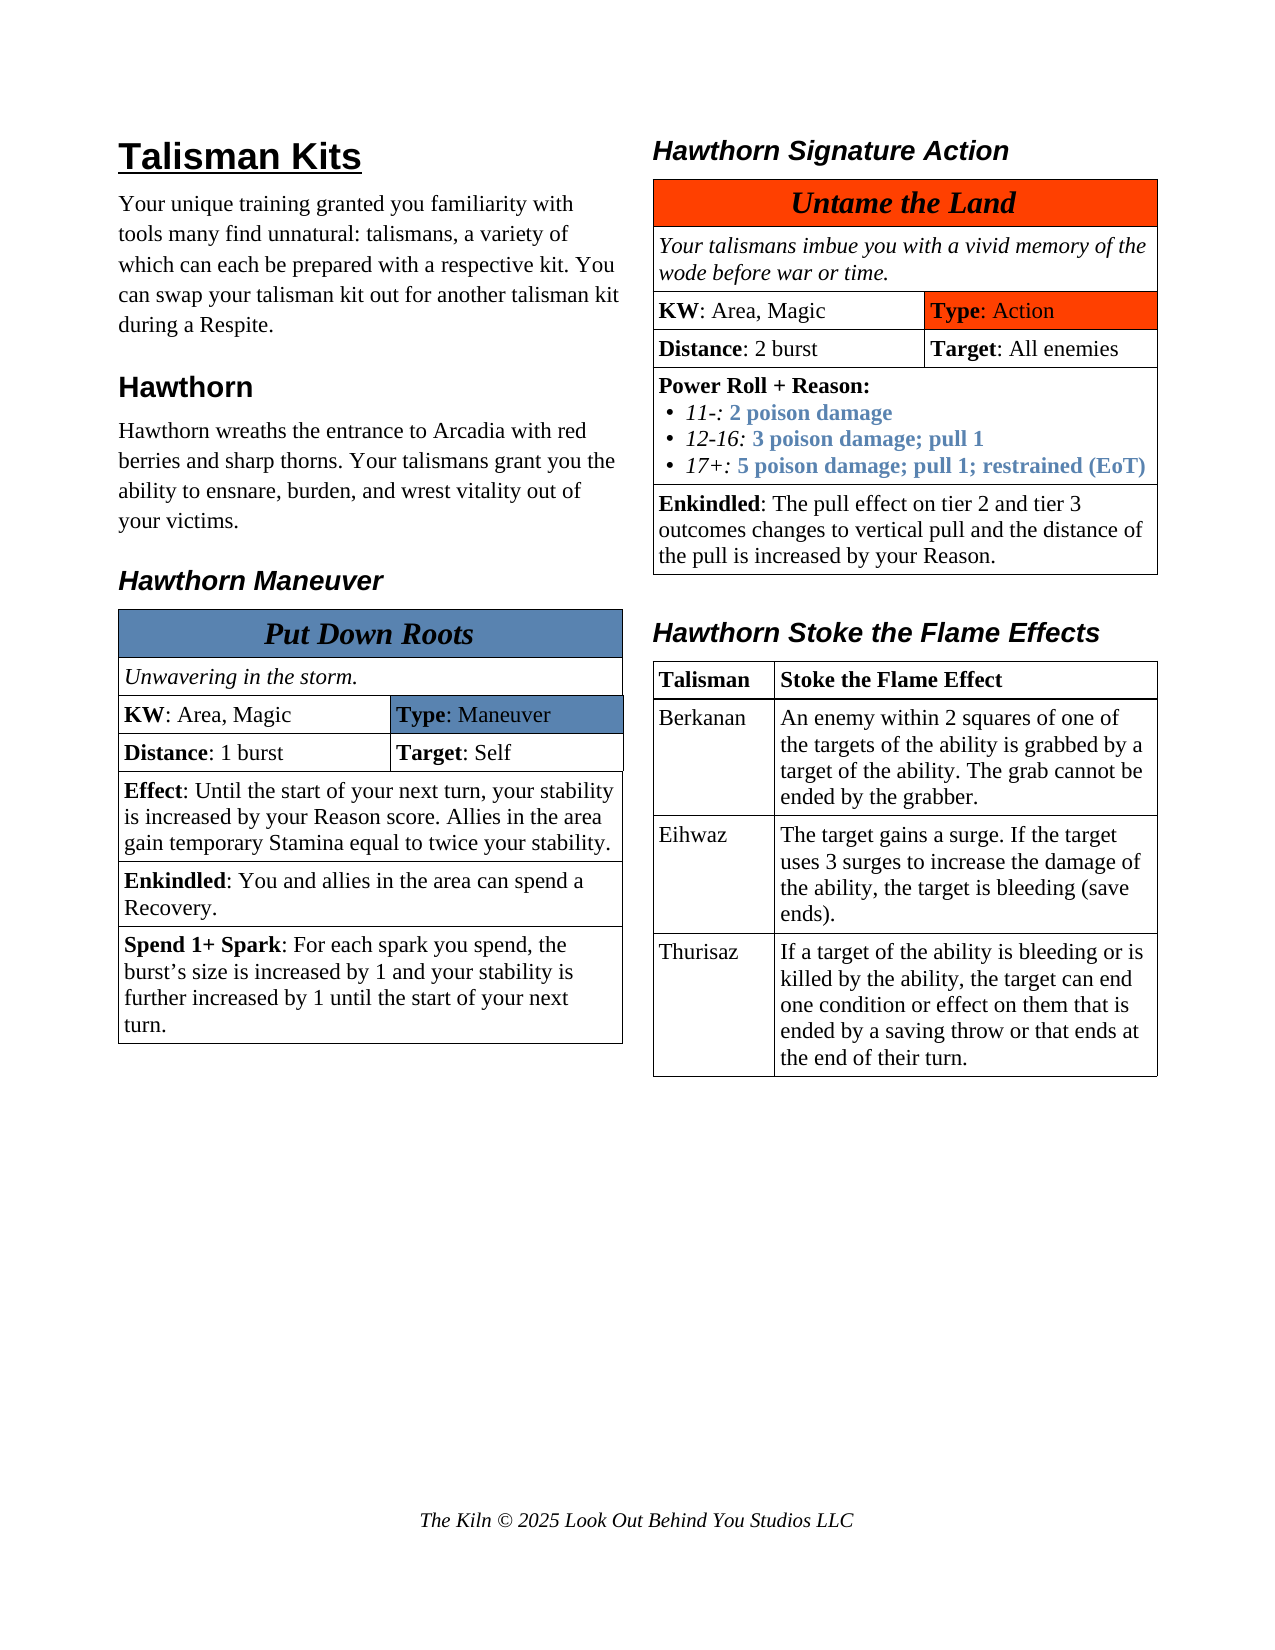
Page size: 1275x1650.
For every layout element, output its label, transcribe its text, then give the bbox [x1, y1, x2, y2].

table_header Put Down Roots [119, 610, 622, 657]
table_cell Distance: 2 burst [654, 330, 924, 367]
table_header Type: Maneuver [391, 696, 623, 733]
table_cell Spend 1+ Spark: For each spark you spend, the burst’s size is increased by 1 and your stability is further increased by 1 until the start of your next turn. [119, 927, 622, 1043]
subtitle Hawthorn Signature Action [652, 134, 1157, 166]
table_cell Target: Self [391, 734, 623, 771]
subtitle Hawthorn Stoke the Flame Effects [652, 616, 1157, 648]
text Your unique training granted you familiarity with tools many find unnatural: talismans, a variety of which can each be prepared with a respective kit. You can swap your talisman kit out for another talisman kit during a Respite. [118, 190, 622, 337]
table_cell If a target of the ability is bleeding or is killed by the ability, the target can end one condition or effect on them that is ended by a saving throw or that ends at the end of their turn. [775, 934, 1157, 1076]
subtitle Hawthorn [118, 370, 622, 404]
table_cell Enkindled: You and allies in the area can spend a Recovery. [119, 862, 622, 926]
text Hawthorn wreaths the entrance to Arcadia with red berries and sharp thorns. Your talismans grant you the ability to ensnare, burden, and wrest vitality out of your victims. [118, 417, 622, 534]
table_header Untame the Land [654, 180, 1157, 226]
table_cell Eihwaz [654, 816, 774, 933]
table_header Type: Action [925, 292, 1157, 329]
table_header Stoke the Flame Effect [775, 662, 1157, 698]
table_cell Target: All enemies [925, 330, 1157, 367]
table_cell Distance: 1 burst [119, 734, 390, 771]
table_cell The target gains a surge. If the target uses 3 surges to increase the damage of the ability, the target is bleeding (save ends). [775, 816, 1157, 933]
table_cell Unwavering in the storm. [119, 658, 622, 695]
table_header KW: Area, Magic [654, 292, 924, 329]
table_cell Thurisaz [654, 934, 774, 1076]
table_cell An enemy within 2 squares of one of the targets of the ability is grabbed by a target of the ability. The grab cannot be ended by the grabber. [775, 700, 1157, 815]
table_header Talisman [654, 662, 774, 698]
table_header KW: Area, Magic [119, 696, 390, 733]
subtitle Talisman Kits [118, 134, 622, 177]
table_header Power Roll + Reason: 11-: 2 poison damage 12-16: 3 poison damage; pull 1 17+: 5 poison damage; pull 1; restrained (EoT) [654, 368, 1157, 484]
table_header Effect: Until the start of your next turn, your stability is increased by your Reason score. Allies in the area gain temporary Stamina equal to twice your stability. [119, 772, 622, 861]
table_cell Enkindled: The pull effect on tier 2 and tier 3 outcomes changes to vertical pull and the distance of the pull is increased by your Reason. [654, 485, 1157, 574]
table_cell Your talismans imbue you with a vivid memory of the wode before war or time. [654, 227, 1157, 291]
table_cell Berkanan [654, 700, 774, 815]
subtitle Hawthorn Maneuver [118, 565, 622, 597]
